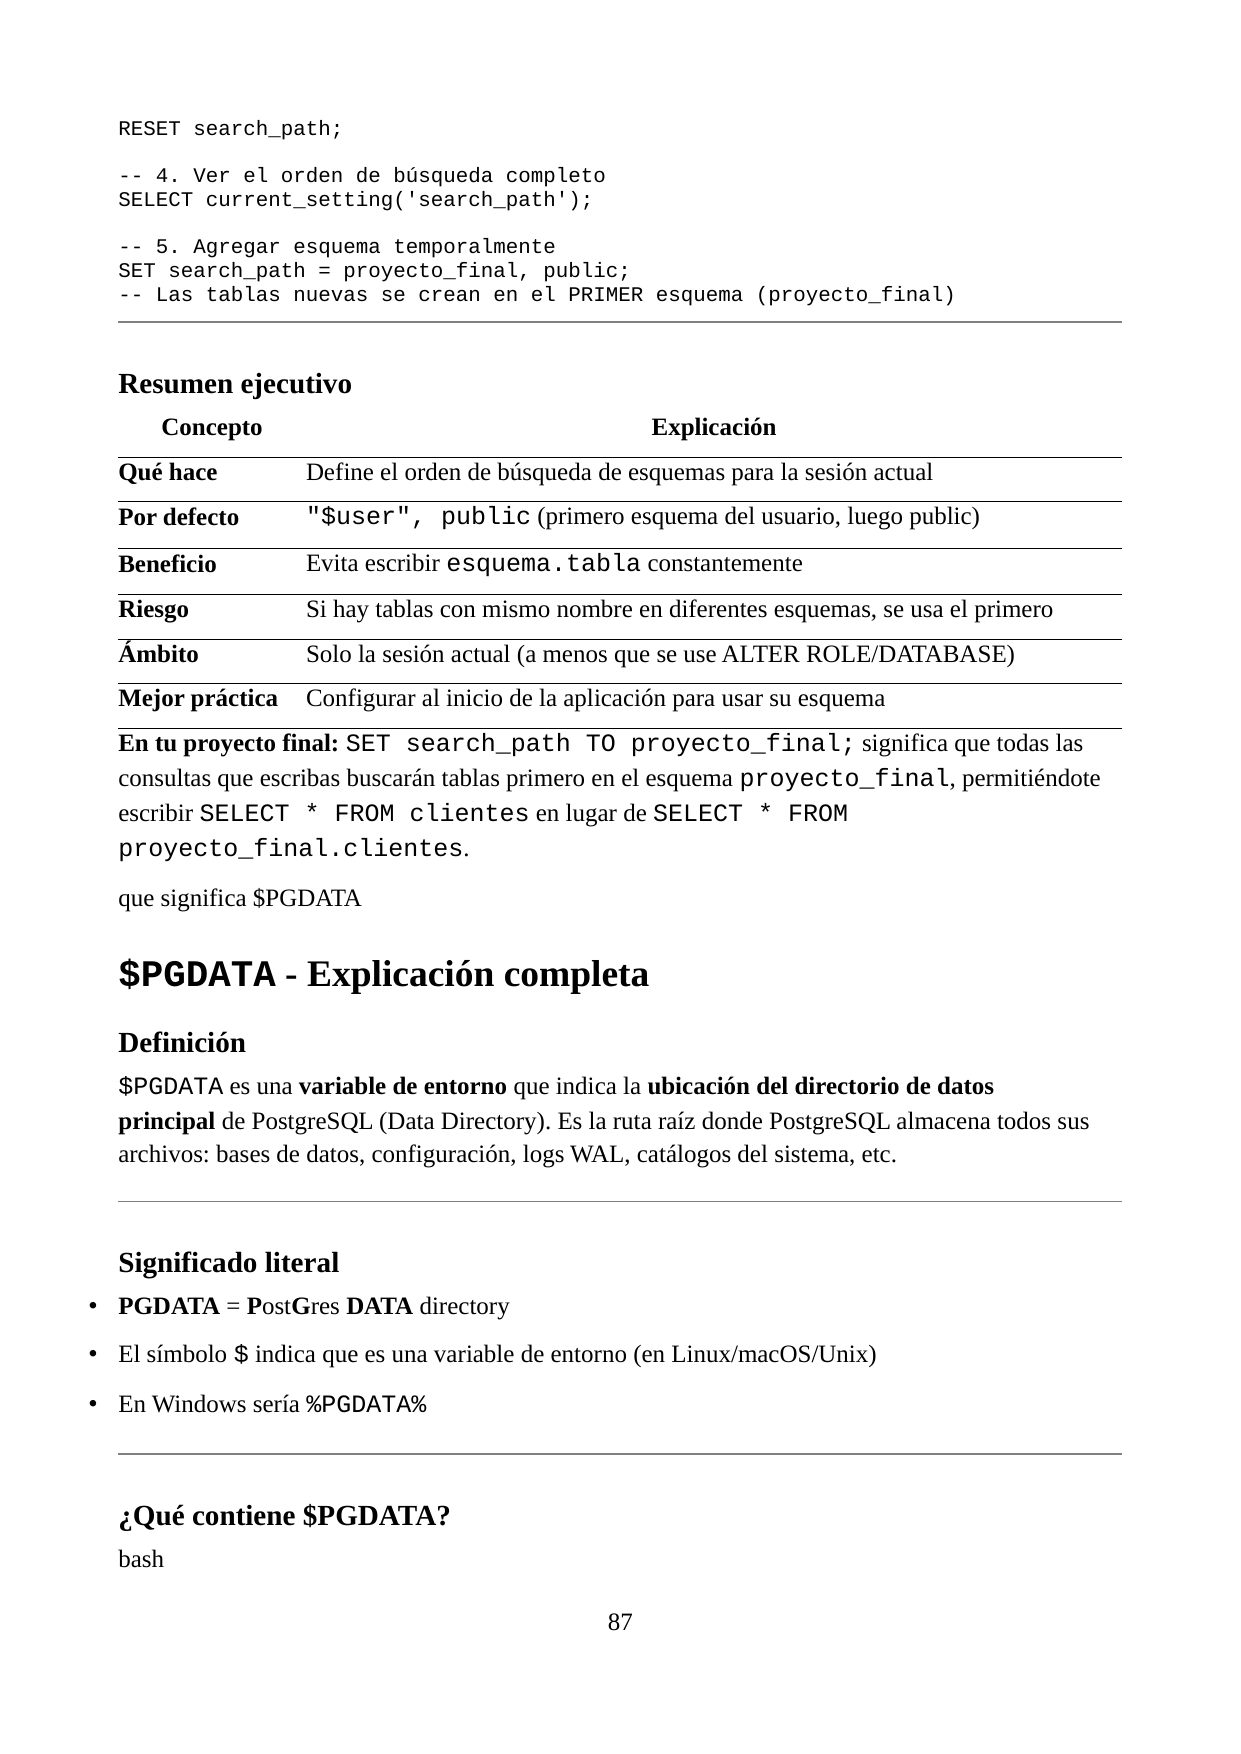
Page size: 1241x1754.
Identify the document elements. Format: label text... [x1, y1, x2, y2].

subtitle $PGDATA - Explicación completa [118, 951, 1122, 998]
text $PGDATA es una variable de entorno que indica la ubicación del directorio de datos principal de PostgreSQL (Data Directory). Es la ruta raíz donde PostgreSQL almacena todos sus archivos: bases de datos, configuración, logs WAL, catálogos del sistema, etc. [118, 1071, 1122, 1168]
table_cell Si hay tablas con mismo nombre en diferentes esquemas, se usa el primero [306, 595, 1122, 639]
text En tu proyecto final: SET search_path TO proyecto_final; significa que todas las consultas que escribas buscarán tablas primero en el esquema proyecto_final, permitiéndote escribir SELECT * FROM clientes en lugar de SELECT * FROM proyecto_final.clientes. [118, 729, 1122, 864]
subtitle ¿Qué contiene $PGDATA? [118, 1498, 1122, 1531]
table_cell Qué hace [118, 458, 306, 501]
table_cell Beneficio [118, 549, 306, 594]
list El símbolo $ indica que es una variable de entorno (en Linux/macOS/Unix) [118, 1339, 1122, 1370]
table_header Explicación [306, 412, 1122, 457]
subtitle Definición [118, 1025, 1122, 1058]
text RESET search_path; [118, 118, 1122, 142]
table_header Concepto [118, 412, 306, 457]
text -- 4. Ver el orden de búsqueda completo [118, 165, 1122, 189]
table_cell Evita escribir esquema.tabla constantemente [306, 549, 1122, 594]
table_cell "$user", public (primero esquema del usuario, luego public) [306, 502, 1122, 548]
text SELECT current_setting('search_path'); [118, 189, 1122, 213]
subtitle Resumen ejecutivo [118, 366, 1122, 400]
text SET search_path = proyecto_final, public; [118, 260, 1122, 284]
text -- Las tablas nuevas se crean en el PRIMER esquema (proyecto_final) [118, 284, 1122, 307]
text que significa $PGDATA [118, 883, 1122, 912]
list En Windows sería %PGDATA% [118, 1389, 1122, 1420]
text bash [118, 1544, 1122, 1573]
table_cell Riesgo [118, 595, 306, 639]
text -- 5. Agregar esquema temporalmente [118, 236, 1122, 260]
table_cell Mejor práctica [118, 684, 306, 728]
table_cell Ámbito [118, 640, 306, 683]
list PGDATA = PostGres DATA directory [118, 1291, 1122, 1320]
table_cell Solo la sesión actual (a menos que se use ALTER ROLE/DATABASE) [306, 640, 1122, 683]
table_cell Por defecto [118, 502, 306, 548]
subtitle Significado literal [118, 1245, 1122, 1279]
table_cell Configurar al inicio de la aplicación para usar su esquema [306, 684, 1122, 728]
table_cell Define el orden de búsqueda de esquemas para la sesión actual [306, 458, 1122, 501]
